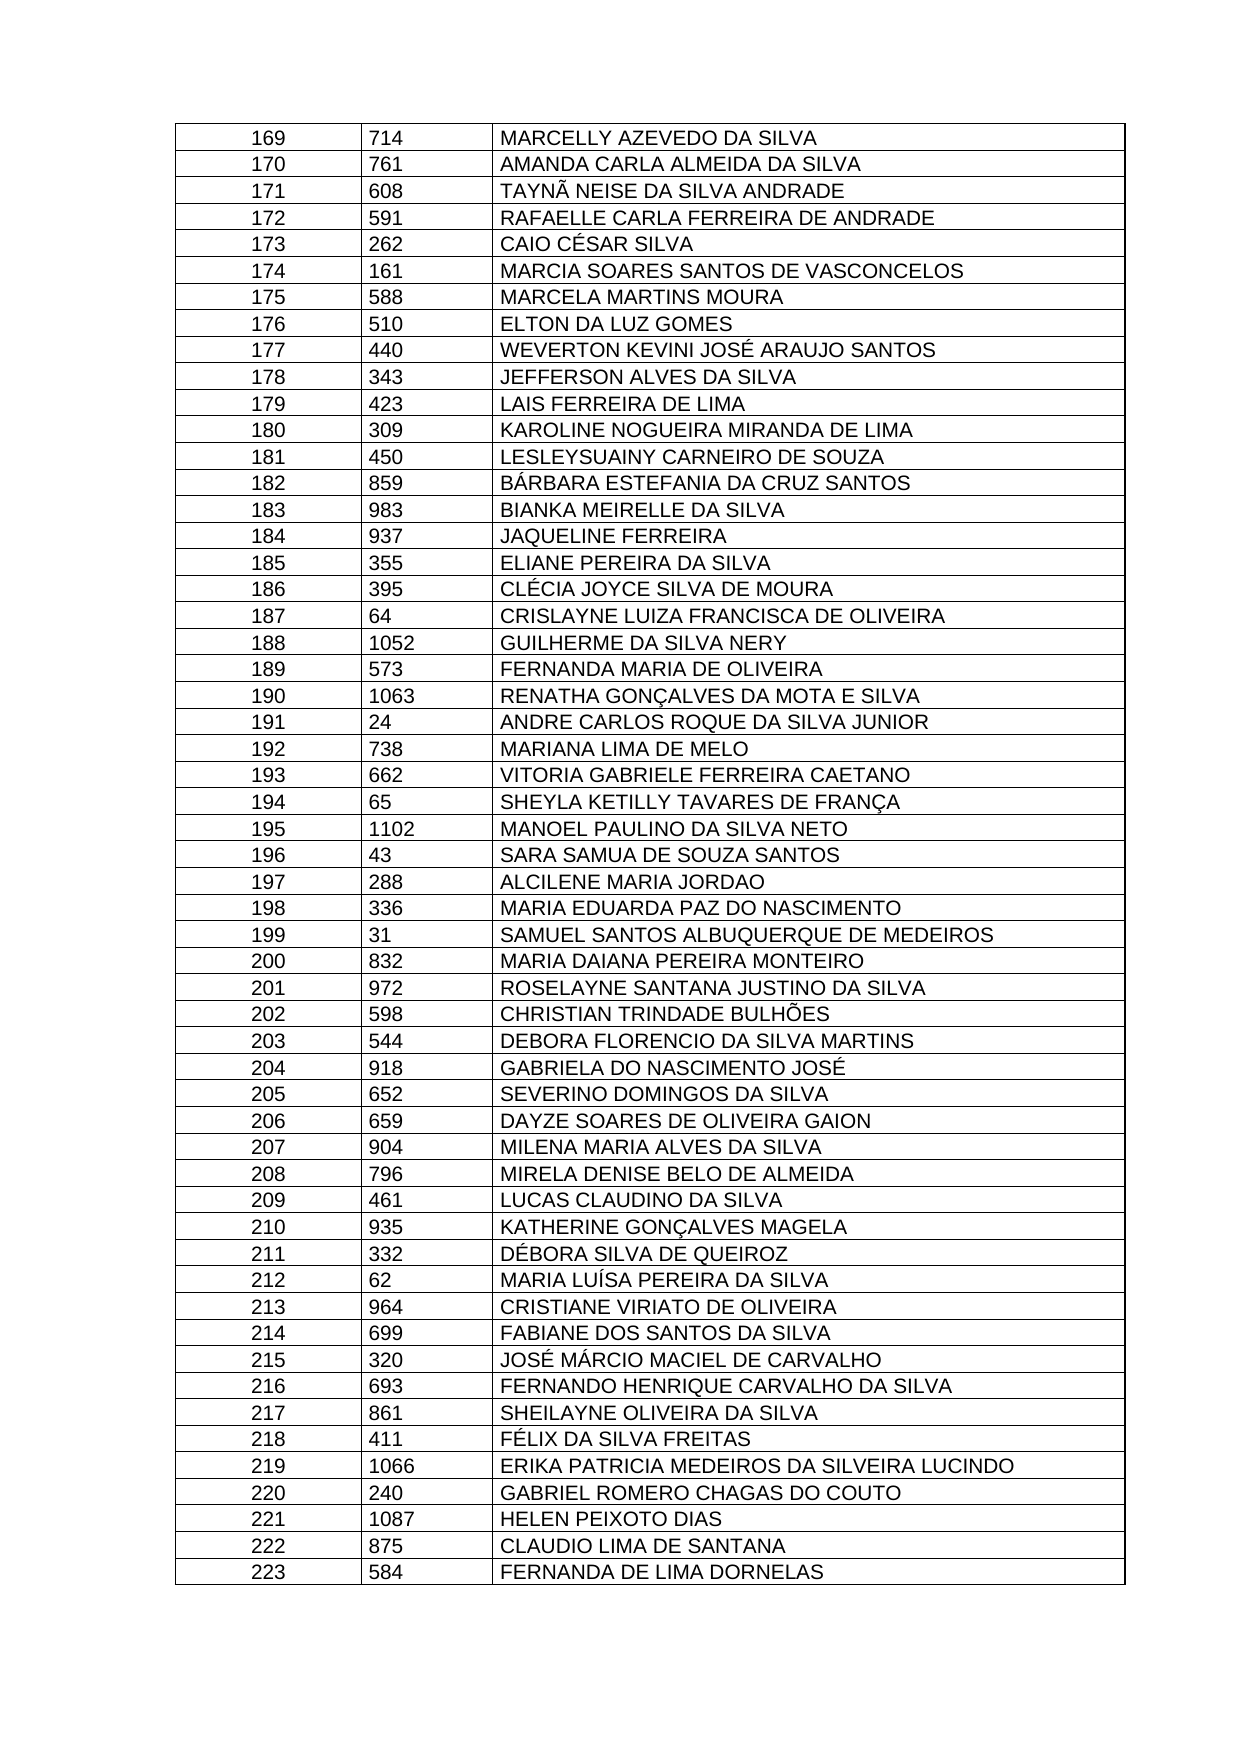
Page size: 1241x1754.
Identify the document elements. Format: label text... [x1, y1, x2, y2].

table_cell 662 [362, 762, 492, 787]
table_cell 214 [176, 1320, 361, 1345]
table_cell 218 [176, 1426, 361, 1451]
table_cell 343 [362, 363, 492, 389]
table_cell 161 [362, 257, 492, 282]
table_cell 196 [176, 841, 361, 867]
table_cell 832 [362, 948, 492, 973]
table_cell JAQUELINE FERREIRA [493, 523, 1124, 548]
table_cell 176 [176, 310, 361, 336]
table_cell 197 [176, 868, 361, 893]
table_cell 395 [362, 576, 492, 601]
table_cell 172 [176, 204, 361, 229]
table_cell 178 [176, 363, 361, 389]
table_cell 1102 [362, 815, 492, 840]
table_cell 217 [176, 1399, 361, 1425]
table_cell 169 [176, 124, 361, 150]
table_cell ROSELAYNE SANTANA JUSTINO DA SILVA [493, 974, 1124, 1000]
table_cell ELIANE PEREIRA DA SILVA [493, 549, 1124, 575]
table_cell LESLEYSUAINY CARNEIRO DE SOUZA [493, 443, 1124, 468]
table_cell 187 [176, 602, 361, 628]
table_cell 194 [176, 788, 361, 814]
table_cell 31 [362, 921, 492, 947]
table_cell 192 [176, 735, 361, 761]
table_cell 693 [362, 1373, 492, 1398]
table_cell 573 [362, 655, 492, 681]
table_cell TAYNÃ NEISE DA SILVA ANDRADE [493, 177, 1124, 203]
table_cell 904 [362, 1134, 492, 1159]
table_cell 203 [176, 1027, 361, 1053]
table_cell 699 [362, 1320, 492, 1345]
table_cell BÁRBARA ESTEFANIA DA CRUZ SANTOS [493, 470, 1124, 495]
table_cell GABRIELA DO NASCIMENTO JOSÉ [493, 1054, 1124, 1079]
table_cell LAIS FERREIRA DE LIMA [493, 390, 1124, 415]
table_cell ELTON DA LUZ GOMES [493, 310, 1124, 336]
table_cell FÉLIX DA SILVA FREITAS [493, 1426, 1124, 1451]
table_cell 440 [362, 337, 492, 362]
table_cell MANOEL PAULINO DA SILVA NETO [493, 815, 1124, 840]
table_cell 738 [362, 735, 492, 761]
table_cell 204 [176, 1054, 361, 1079]
table_cell 918 [362, 1054, 492, 1079]
table_cell 861 [362, 1399, 492, 1425]
table_cell 1052 [362, 629, 492, 654]
table_cell 209 [176, 1187, 361, 1212]
table_cell SHEYLA KETILLY TAVARES DE FRANÇA [493, 788, 1124, 814]
table_cell SHEILAYNE OLIVEIRA DA SILVA [493, 1399, 1124, 1425]
table_cell 659 [362, 1107, 492, 1132]
table_cell 761 [362, 151, 492, 176]
table_cell 584 [362, 1559, 492, 1584]
table_cell 206 [176, 1107, 361, 1132]
table_cell 180 [176, 416, 361, 442]
table_cell 1087 [362, 1505, 492, 1531]
table_cell 598 [362, 1001, 492, 1026]
table_cell 173 [176, 230, 361, 256]
table_cell 191 [176, 709, 361, 734]
table_cell 240 [362, 1479, 492, 1504]
table_cell 179 [176, 390, 361, 415]
table_cell JOSÉ MÁRCIO MACIEL DE CARVALHO [493, 1346, 1124, 1372]
table_cell 185 [176, 549, 361, 575]
table_cell 461 [362, 1187, 492, 1212]
table_cell 186 [176, 576, 361, 601]
table_cell VITORIA GABRIELE FERREIRA CAETANO [493, 762, 1124, 787]
table_cell RAFAELLE CARLA FERREIRA DE ANDRADE [493, 204, 1124, 229]
table_cell AMANDA CARLA ALMEIDA DA SILVA [493, 151, 1124, 176]
table_cell CAIO CÉSAR SILVA [493, 230, 1124, 256]
table_cell DÉBORA SILVA DE QUEIROZ [493, 1240, 1124, 1265]
table_cell 222 [176, 1532, 361, 1557]
table_cell MILENA MARIA ALVES DA SILVA [493, 1134, 1124, 1159]
table_cell 213 [176, 1293, 361, 1318]
table_cell FERNANDA DE LIMA DORNELAS [493, 1559, 1124, 1584]
table_cell 320 [362, 1346, 492, 1372]
table_cell 198 [176, 895, 361, 920]
table_cell 588 [362, 284, 492, 309]
table_cell DEBORA FLORENCIO DA SILVA MARTINS [493, 1027, 1124, 1053]
table_cell 262 [362, 230, 492, 256]
table_cell WEVERTON KEVINI JOSÉ ARAUJO SANTOS [493, 337, 1124, 362]
table_cell MARCELA MARTINS MOURA [493, 284, 1124, 309]
table_cell 62 [362, 1266, 492, 1292]
table_cell BIANKA MEIRELLE DA SILVA [493, 496, 1124, 522]
table_cell 411 [362, 1426, 492, 1451]
table_cell 190 [176, 682, 361, 707]
table_cell 652 [362, 1080, 492, 1106]
table_cell 336 [362, 895, 492, 920]
table_cell 1063 [362, 682, 492, 707]
table_cell 591 [362, 204, 492, 229]
table_cell 215 [176, 1346, 361, 1372]
table_cell ERIKA PATRICIA MEDEIROS DA SILVEIRA LUCINDO [493, 1452, 1124, 1478]
table_cell 875 [362, 1532, 492, 1557]
table_cell 24 [362, 709, 492, 734]
table_cell MARIANA LIMA DE MELO [493, 735, 1124, 761]
table_cell 510 [362, 310, 492, 336]
table_cell 983 [362, 496, 492, 522]
table_cell 216 [176, 1373, 361, 1398]
table_cell 714 [362, 124, 492, 150]
table_cell KATHERINE GONÇALVES MAGELA [493, 1213, 1124, 1239]
table_cell CLÉCIA JOYCE SILVA DE MOURA [493, 576, 1124, 601]
table_cell KAROLINE NOGUEIRA MIRANDA DE LIMA [493, 416, 1124, 442]
table_cell MARCELLY AZEVEDO DA SILVA [493, 124, 1124, 150]
table_cell 193 [176, 762, 361, 787]
table_cell 972 [362, 974, 492, 1000]
table_cell 210 [176, 1213, 361, 1239]
table_cell CRISLAYNE LUIZA FRANCISCA DE OLIVEIRA [493, 602, 1124, 628]
table_cell 219 [176, 1452, 361, 1478]
table_cell 309 [362, 416, 492, 442]
table_cell 174 [176, 257, 361, 282]
table_cell 212 [176, 1266, 361, 1292]
table_cell CLAUDIO LIMA DE SANTANA [493, 1532, 1124, 1557]
table_cell 43 [362, 841, 492, 867]
table_cell JEFFERSON ALVES DA SILVA [493, 363, 1124, 389]
table_cell HELEN PEIXOTO DIAS [493, 1505, 1124, 1531]
table_cell 177 [176, 337, 361, 362]
table_cell 220 [176, 1479, 361, 1504]
table_cell 195 [176, 815, 361, 840]
table_cell FERNANDA MARIA DE OLIVEIRA [493, 655, 1124, 681]
table_cell 184 [176, 523, 361, 548]
table_cell 175 [176, 284, 361, 309]
table_cell 544 [362, 1027, 492, 1053]
table_cell MARIA DAIANA PEREIRA MONTEIRO [493, 948, 1124, 973]
table_cell 450 [362, 443, 492, 468]
table_cell MARIA EDUARDA PAZ DO NASCIMENTO [493, 895, 1124, 920]
table_cell 183 [176, 496, 361, 522]
table_cell 1066 [362, 1452, 492, 1478]
table_cell GABRIEL ROMERO CHAGAS DO COUTO [493, 1479, 1124, 1504]
table_cell 171 [176, 177, 361, 203]
table_cell 935 [362, 1213, 492, 1239]
table_cell 199 [176, 921, 361, 947]
table_cell 170 [176, 151, 361, 176]
table_cell 64 [362, 602, 492, 628]
table_cell SARA SAMUA DE SOUZA SANTOS [493, 841, 1124, 867]
table_cell SAMUEL SANTOS ALBUQUERQUE DE MEDEIROS [493, 921, 1124, 947]
table_cell GUILHERME DA SILVA NERY [493, 629, 1124, 654]
table_cell 181 [176, 443, 361, 468]
table_cell 223 [176, 1559, 361, 1584]
table_cell FERNANDO HENRIQUE CARVALHO DA SILVA [493, 1373, 1124, 1398]
table_cell CRISTIANE VIRIATO DE OLIVEIRA [493, 1293, 1124, 1318]
table_cell DAYZE SOARES DE OLIVEIRA GAION [493, 1107, 1124, 1132]
table_cell ANDRE CARLOS ROQUE DA SILVA JUNIOR [493, 709, 1124, 734]
table_cell 207 [176, 1134, 361, 1159]
table_cell 288 [362, 868, 492, 893]
table_cell LUCAS CLAUDINO DA SILVA [493, 1187, 1124, 1212]
table_cell 208 [176, 1160, 361, 1186]
table_cell 182 [176, 470, 361, 495]
table_cell 332 [362, 1240, 492, 1265]
table_cell 608 [362, 177, 492, 203]
table_cell FABIANE DOS SANTOS DA SILVA [493, 1320, 1124, 1345]
table_cell MIRELA DENISE BELO DE ALMEIDA [493, 1160, 1124, 1186]
table_cell 200 [176, 948, 361, 973]
table_cell 796 [362, 1160, 492, 1186]
table_cell CHRISTIAN TRINDADE BULHÕES [493, 1001, 1124, 1026]
table_cell ALCILENE MARIA JORDAO [493, 868, 1124, 893]
table_cell 211 [176, 1240, 361, 1265]
table_cell 188 [176, 629, 361, 654]
table_cell 189 [176, 655, 361, 681]
table_cell 423 [362, 390, 492, 415]
table_cell MARIA LUÍSA PEREIRA DA SILVA [493, 1266, 1124, 1292]
table_cell 221 [176, 1505, 361, 1531]
table_cell 201 [176, 974, 361, 1000]
table_cell 937 [362, 523, 492, 548]
table_cell 964 [362, 1293, 492, 1318]
table_cell 859 [362, 470, 492, 495]
table_cell 355 [362, 549, 492, 575]
table_cell MARCIA SOARES SANTOS DE VASCONCELOS [493, 257, 1124, 282]
table_cell 65 [362, 788, 492, 814]
table_cell 205 [176, 1080, 361, 1106]
table_cell 202 [176, 1001, 361, 1026]
table_cell SEVERINO DOMINGOS DA SILVA [493, 1080, 1124, 1106]
table_cell RENATHA GONÇALVES DA MOTA E SILVA [493, 682, 1124, 707]
